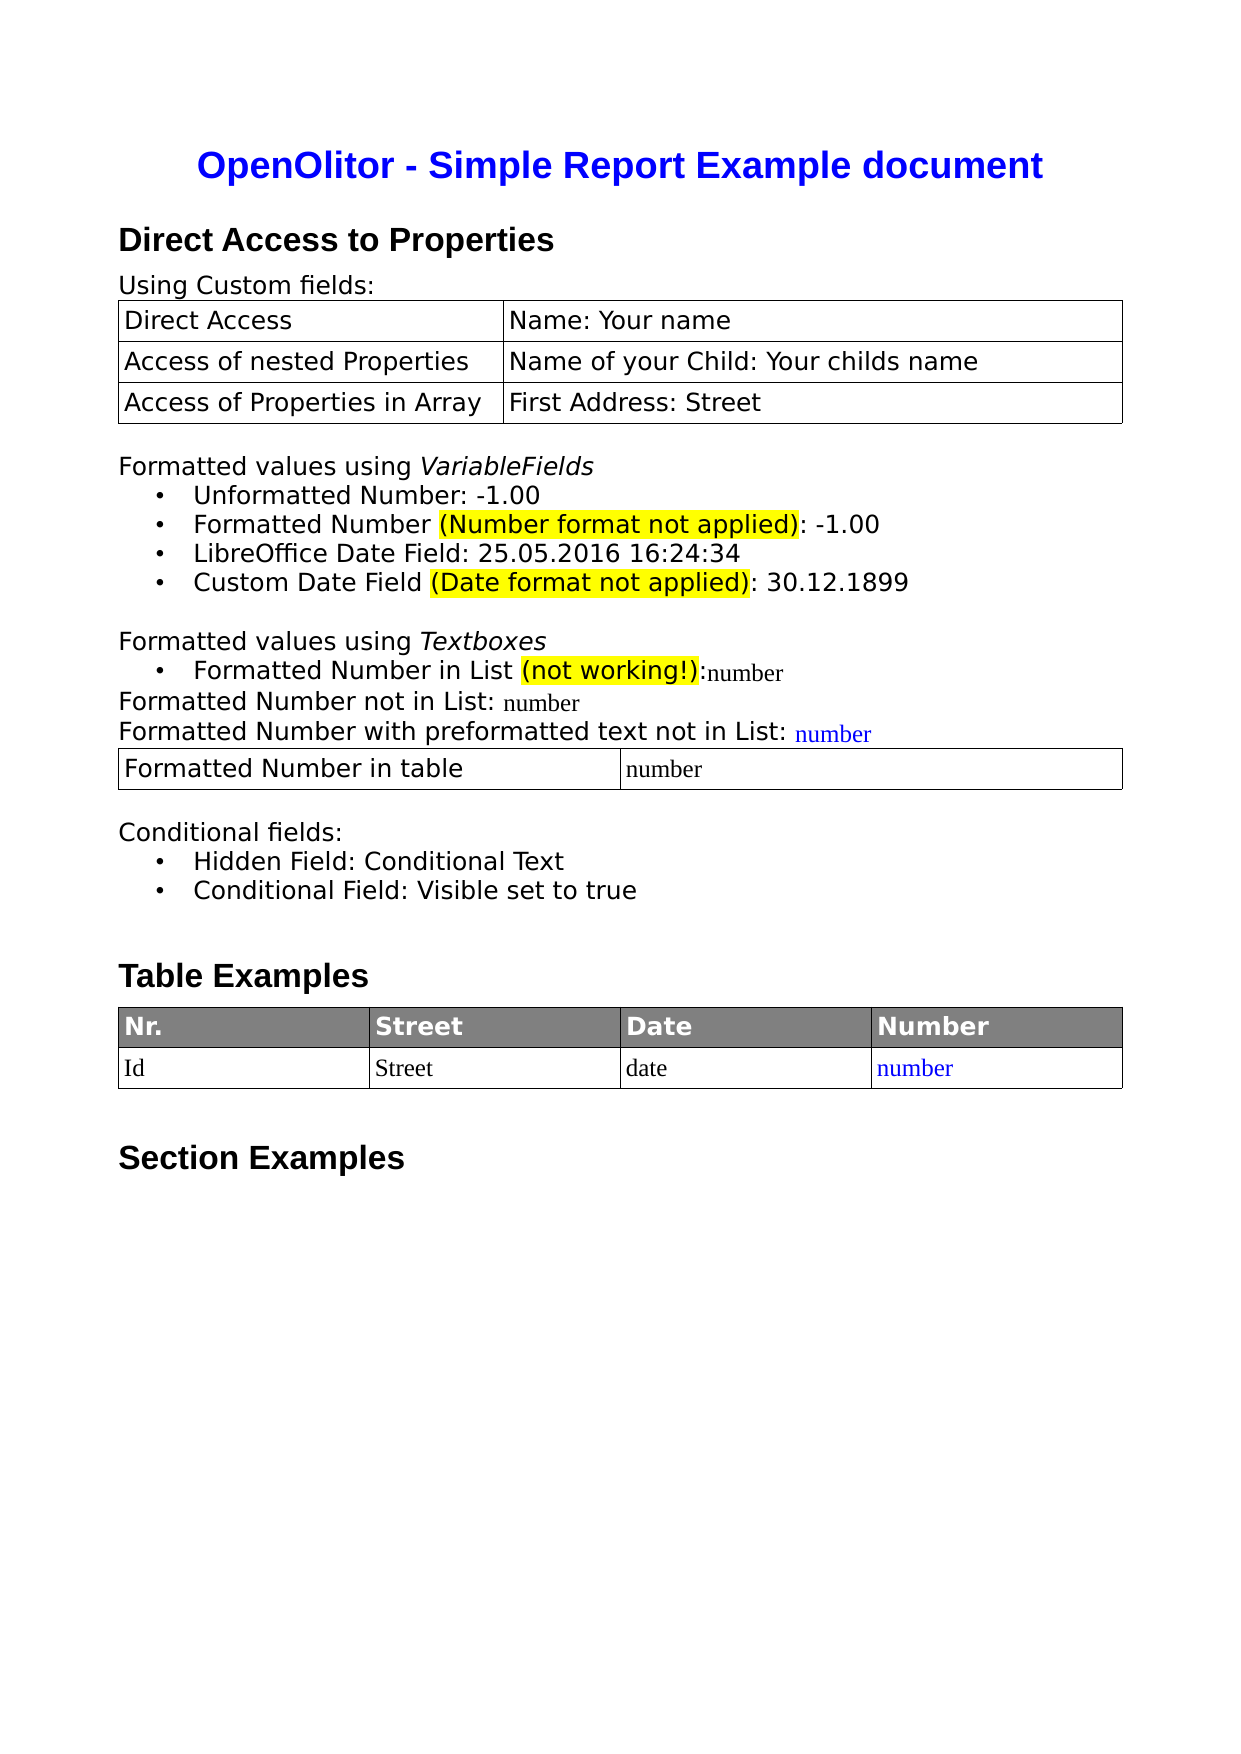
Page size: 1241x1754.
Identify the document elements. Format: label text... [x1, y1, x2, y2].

text Using Custom fields: [118, 271, 1122, 300]
table_cell Name of your Child: Your childs name [504, 342, 1122, 382]
subtitle OpenOlitor - Simple Report Example document [118, 143, 1122, 187]
table_cell [621, 1048, 871, 1088]
table_header Number [872, 1008, 1122, 1047]
subtitle Direct Access to Properties [118, 220, 1122, 259]
text Formatted Number not in List: [118, 687, 1122, 717]
table_header [621, 749, 1122, 789]
table_header Street [370, 1008, 620, 1047]
list LibreOffice Date Field: 25.05.2016 16:24:34 [156, 539, 1122, 568]
table_header Nr. [119, 1008, 369, 1047]
list Conditional Field: Visible set to true [156, 876, 1122, 905]
list Formatted Number in List (not working!): [156, 656, 1122, 687]
table_cell First Address: Street [504, 383, 1122, 423]
list Formatted Number (Number format not applied): -1.00 [156, 510, 1122, 539]
table_header Direct Access [119, 301, 503, 341]
table_cell Access of nested Properties [119, 342, 503, 382]
table_header Formatted Number in table [119, 749, 620, 789]
list Unformatted Number: -1.00 [156, 481, 1122, 510]
table_cell [370, 1048, 620, 1088]
list Custom Date Field (Date format not applied): 30.12.1899 [156, 568, 1122, 598]
subtitle Table Examples [118, 955, 1122, 994]
table_cell Access of Properties in Array [119, 383, 503, 423]
text Formatted values using VariableFields [118, 452, 1122, 481]
text Formatted Number with preformatted text not in List: [118, 717, 1122, 748]
table_header Date [621, 1008, 871, 1047]
table_cell [872, 1048, 1122, 1088]
subtitle Section Examples [118, 1138, 1122, 1177]
text Conditional fields: [118, 818, 1122, 847]
table_header Name: Your name [504, 301, 1122, 341]
text Formatted values using Textboxes [118, 627, 1122, 656]
table_cell [119, 1048, 369, 1088]
list Hidden Field: Conditional Text [156, 847, 1122, 876]
